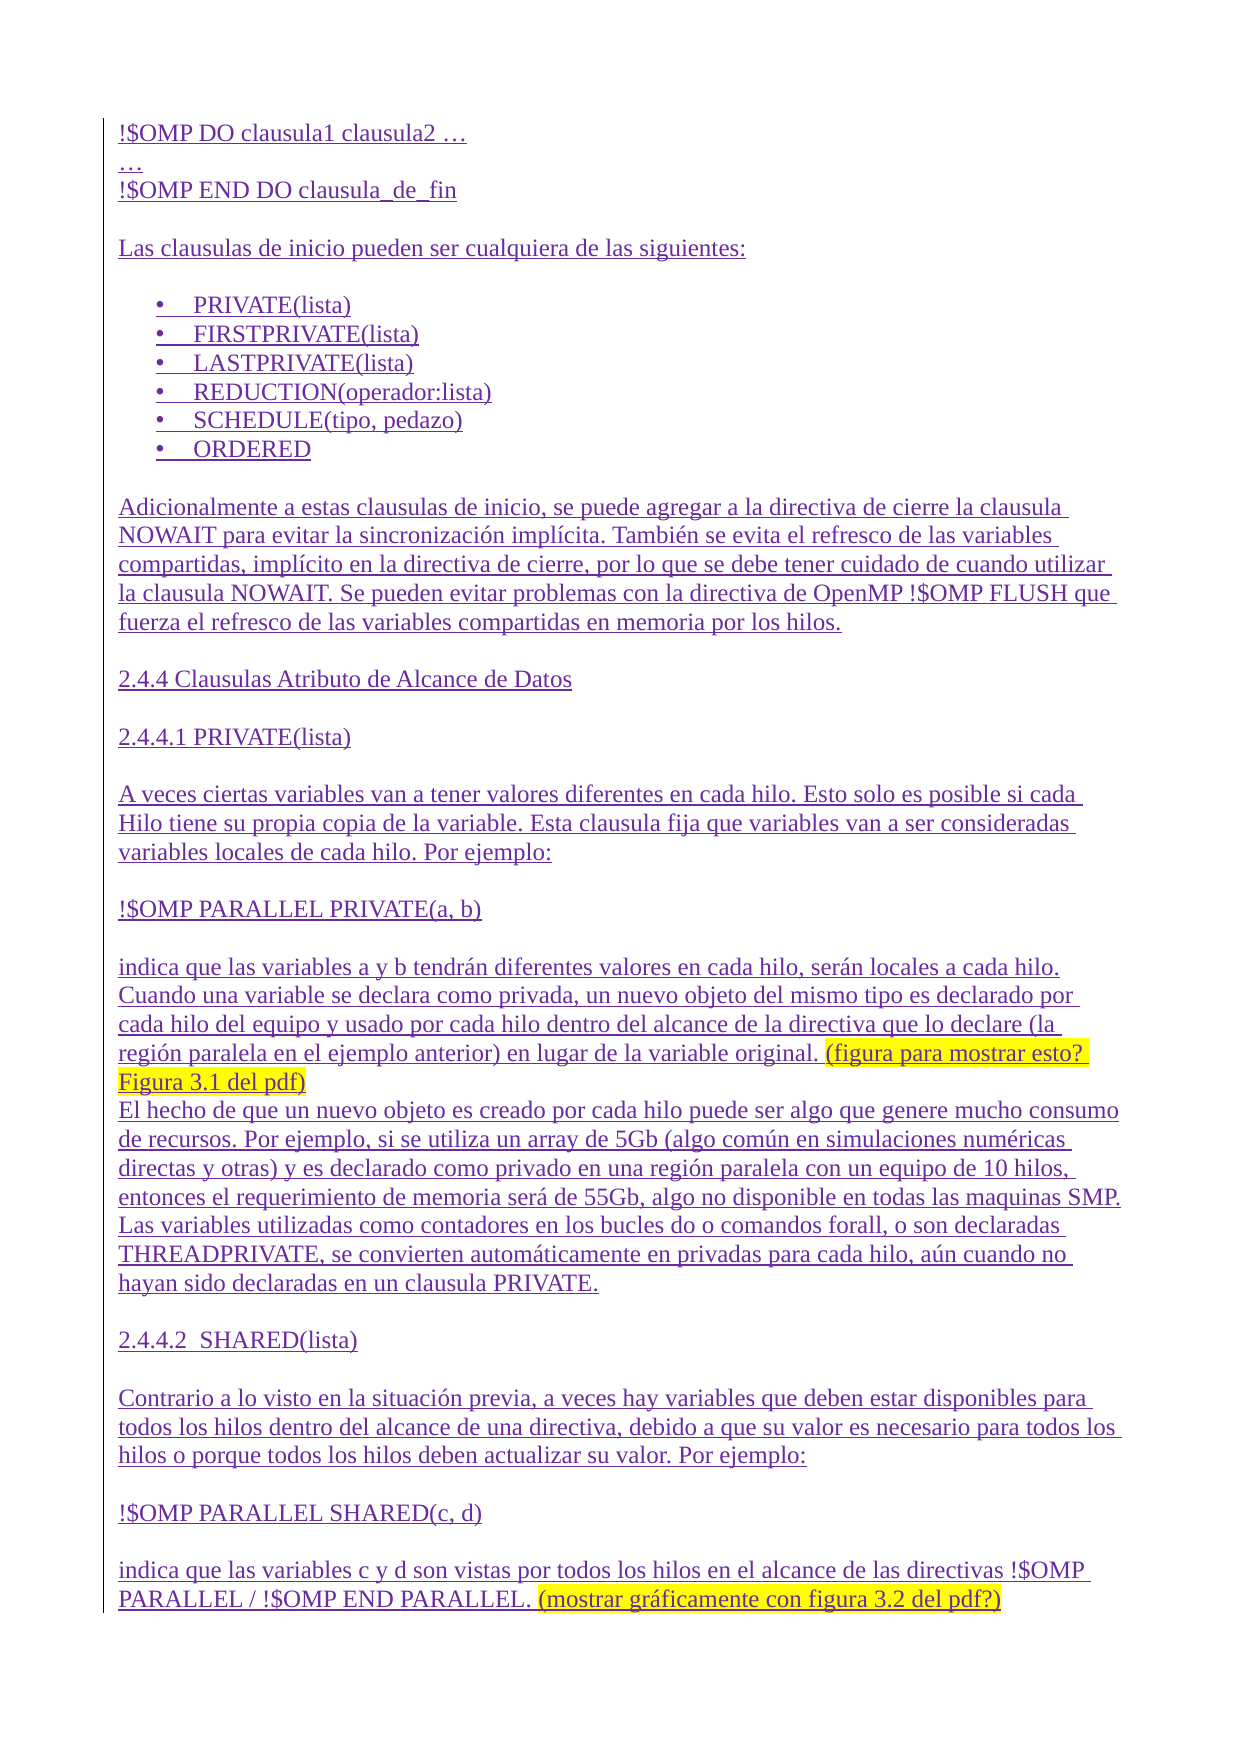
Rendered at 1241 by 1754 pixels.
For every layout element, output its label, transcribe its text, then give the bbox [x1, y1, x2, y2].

text Las clausulas de inicio pueden ser cualquiera de las siguientes: [118, 233, 1122, 262]
list ORDERED [156, 434, 1122, 463]
text !$OMP PARALLEL PRIVATE(a, b) [118, 894, 1122, 923]
text 2.4.4.1 PRIVATE(lista) [118, 722, 1122, 751]
list REDUCTION(operador:lista) [156, 377, 1122, 406]
text 2.4.4 Clausulas Atributo de Alcance de Datos [118, 664, 1122, 693]
list LASTPRIVATE(lista) [156, 348, 1122, 377]
text A veces ciertas variables van a tener valores diferentes en cada hilo. Esto solo es posible si cada Hilo tiene su propia copia de la variable. Esta clausula fija que variables van a ser consideradas variables locales de cada hilo. Por ejemplo: [118, 779, 1122, 866]
list FIRSTPRIVATE(lista) [156, 319, 1122, 348]
text indica que las variables c y d son vistas por todos los hilos en el alcance de las directivas !$OMP PARALLEL / !$OMP END PARALLEL. (mostrar gráficamente con figura 3.2 del pdf?) [118, 1556, 1122, 1613]
text indica que las variables a y b tendrán diferentes valores en cada hilo, serán locales a cada hilo. [118, 952, 1122, 981]
list PRIVATE(lista) [156, 291, 1122, 319]
text Las variables utilizadas como contadores en los bucles do o comandos forall, o son declaradas THREADPRIVATE, se convierten automáticamente en privadas para cada hilo, aún cuando no hayan sido declaradas en un clausula PRIVATE. [118, 1211, 1122, 1297]
text Contrario a lo visto en la situación previa, a veces hay variables que deben estar disponibles para todos los hilos dentro del alcance de una directiva, debido a que su valor es necesario para todos los [118, 1383, 1122, 1437]
text El hecho de que un nuevo objeto es creado por cada hilo puede ser algo que genere mucho consumo de recursos. Por ejemplo, si se utiliza un array de 5Gb (algo común en simulaciones numéricas directas y otras) y es declarado como privado en una región paralela con un equipo de 10 hilos, entonces el requerimiento de memoria será de 55Gb, algo no disponible en todas las maquinas SMP. [118, 1096, 1122, 1211]
text Cuando una variable se declara como privada, un nuevo objeto del mismo tipo es declarado por cada hilo del equipo y usado por cada hilo dentro del alcance de la directiva que lo declare (la región paralela en el ejemplo anterior) en lugar de la variable original. (figura para mostrar esto? Figura 3.1 del pdf) [118, 981, 1122, 1096]
text !$OMP DO clausula1 clausula2 … [118, 118, 1122, 147]
text !$OMP PARALLEL SHARED(c, d) [118, 1498, 1122, 1527]
text … [118, 147, 1122, 176]
list SCHEDULE(tipo, pedazo) [156, 406, 1122, 434]
text Adicionalmente a estas clausulas de inicio, se puede agregar a la directiva de cierre la clausula NOWAIT para evitar la sincronización implícita. También se evita el refresco de las variables compartidas, implícito en la directiva de cierre, por lo que se debe tener cuidado de cuando utilizar la clausula NOWAIT. Se pueden evitar problemas con la directiva de OpenMP !$OMP FLUSH que fuerza el refresco de las variables compartidas en memoria por los hilos. [118, 492, 1122, 636]
text 2.4.4.2 SHARED(lista) [118, 1326, 1122, 1354]
text !$OMP END DO clausula_de_fin [118, 176, 1122, 204]
text hilos o porque todos los hilos deben actualizar su valor. Por ejemplo: [118, 1438, 1122, 1469]
